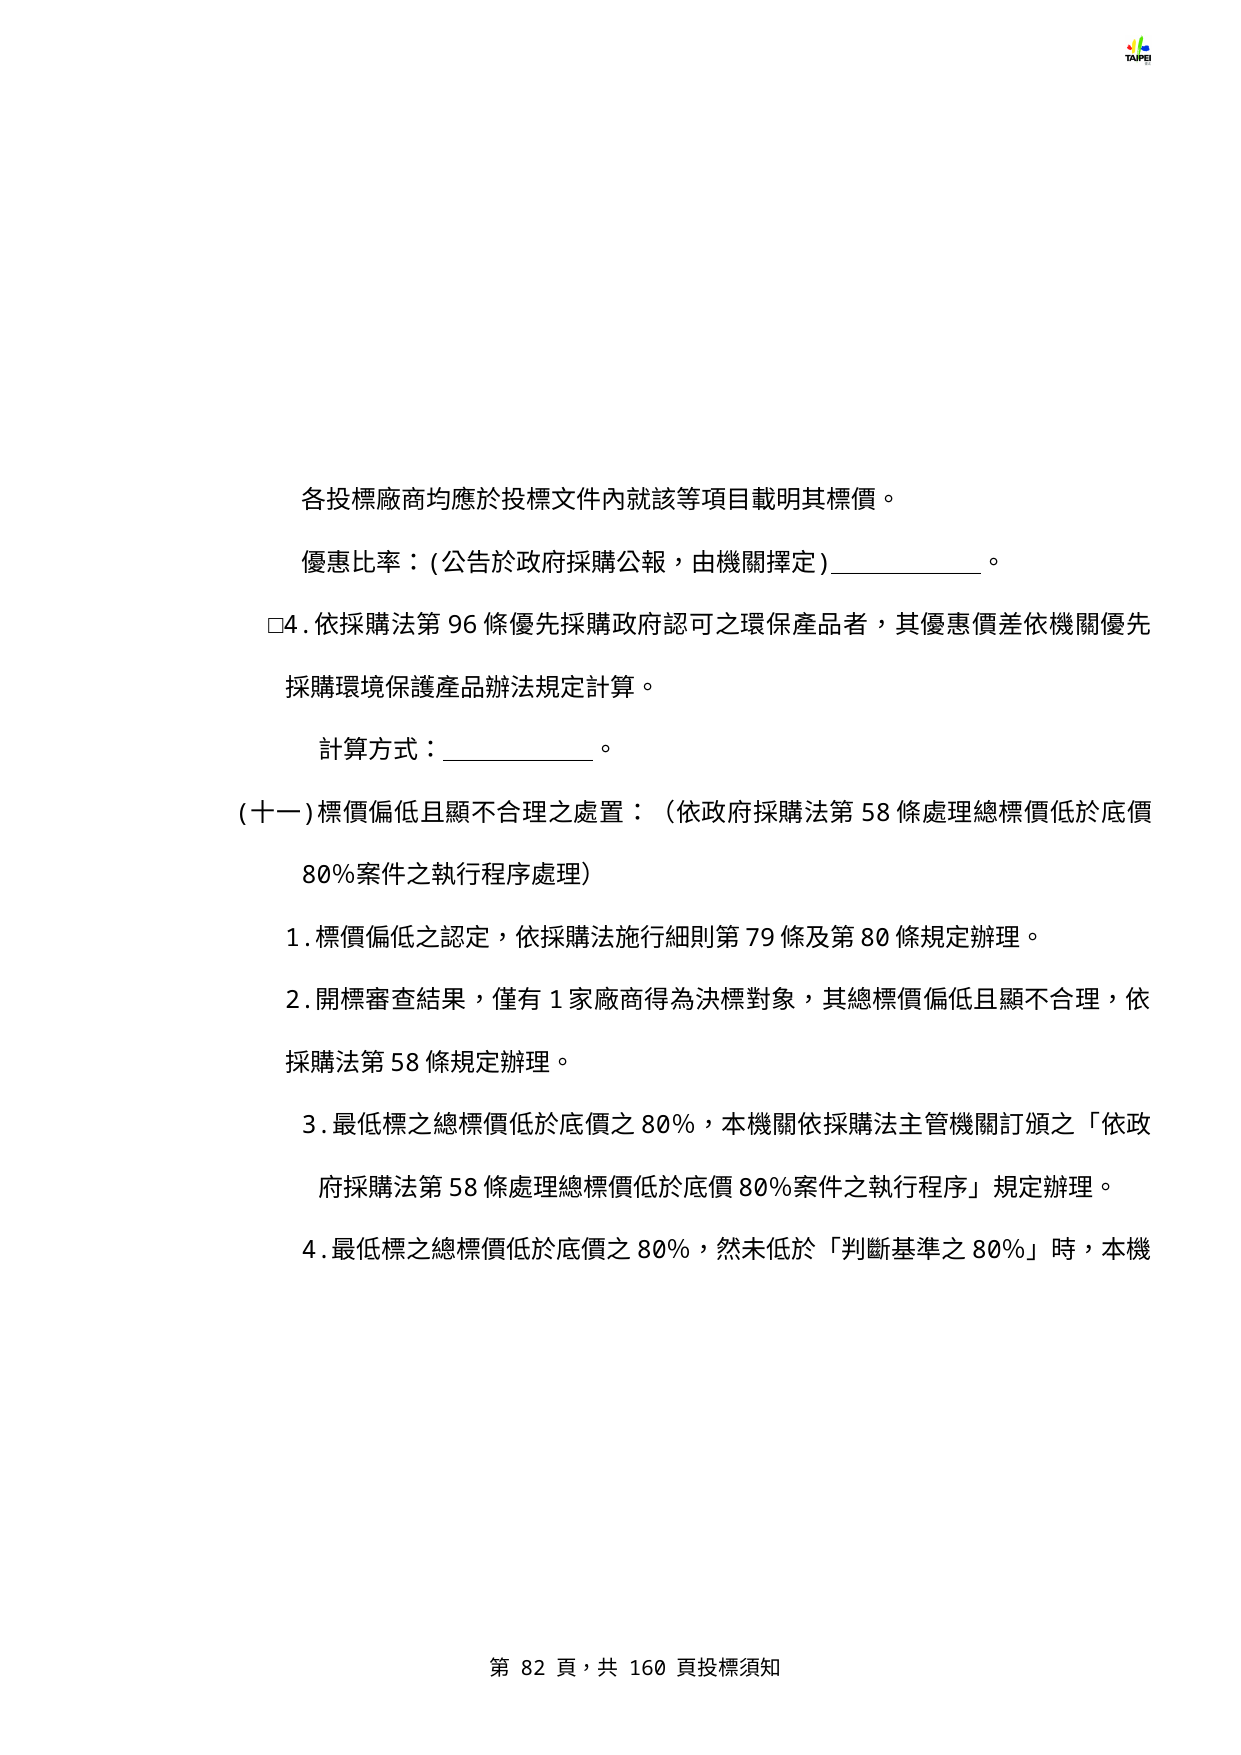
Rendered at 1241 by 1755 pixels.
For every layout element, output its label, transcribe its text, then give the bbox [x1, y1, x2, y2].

text 3.最低標之總標價低於底價之80％，本機關依採購法主管機關訂頒之「依政府採購法第58條處理總標價低於底價80％案件之執行程序」規定辦理。 [301, 1081, 1152, 1206]
text 計算方式：＿＿＿＿＿＿。 [318, 706, 1152, 768]
text □4.依採購法第96條優先採購政府認可之環保產品者，其優惠價差依機關優先採購環境保護產品辦法規定計算。 [268, 581, 1152, 706]
text 各投標廠商均應於投標文件內就該等項目載明其標價。 [301, 456, 1152, 518]
text 2.開標審查結果，僅有1家廠商得為決標對象，其總標價偏低且顯不合理，依採購法第58條規定辦理。 [285, 956, 1152, 1081]
text (十一)標價偏低且顯不合理之處置：（依政府採購法第58條處理總標價低於底價80％案件之執行程序處理） [235, 768, 1152, 893]
text 1.標價偏低之認定，依採購法施行細則第79條及第80條規定辦理。 [285, 893, 1152, 956]
text 4.最低標之總標價低於底價之80％，然未低於「判斷基準之80％」時，本機 [301, 1206, 1152, 1268]
text 優惠比率：(公告於政府採購公報，由機關擇定)＿＿＿＿＿＿。 [301, 518, 1152, 581]
